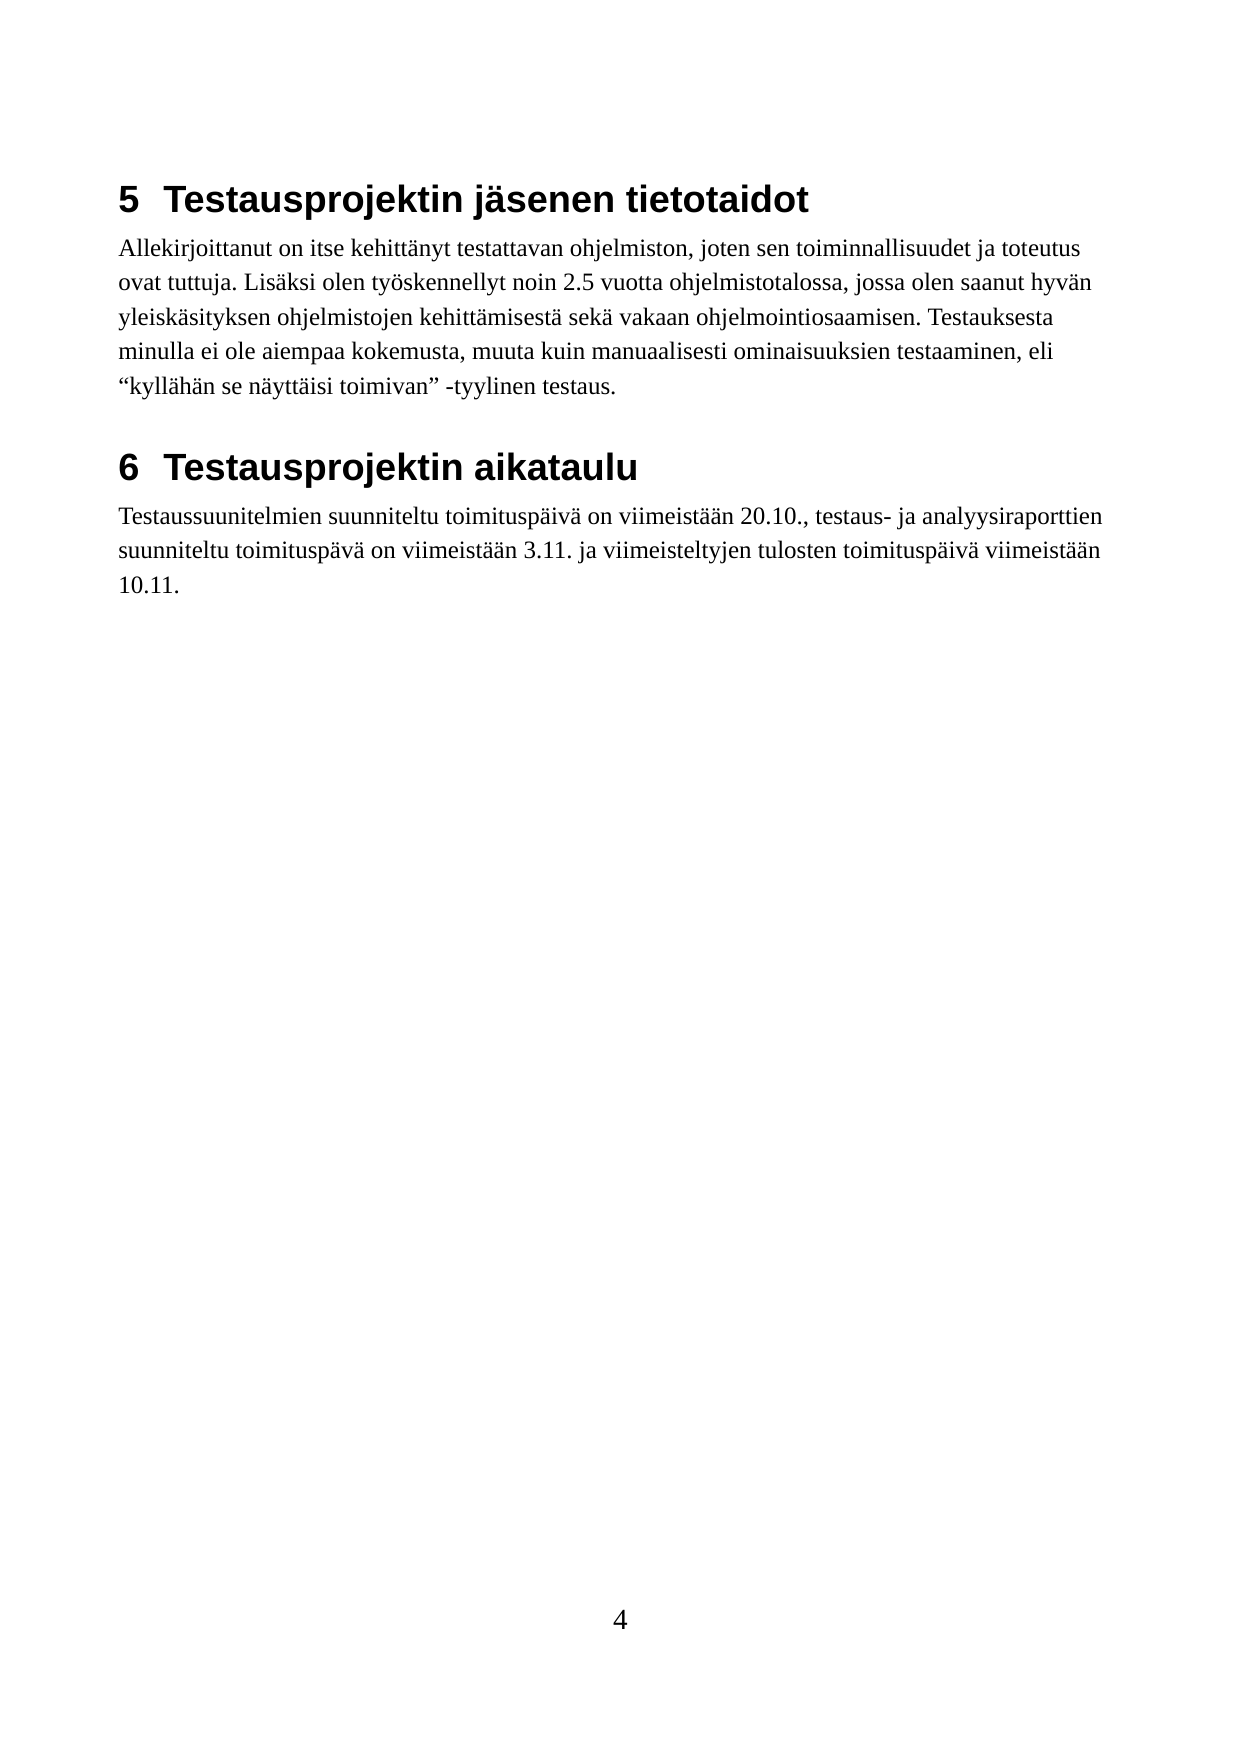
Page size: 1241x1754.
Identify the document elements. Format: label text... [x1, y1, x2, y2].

text Allekirjoittanut on itse kehittänyt testattavan ohjelmiston, joten sen toiminnallisuudet ja toteutus ovat tuttuja. Lisäksi olen työskennellyt noin 2.5 vuotta ohjelmistotalossa, jossa olen saanut hyvän yleiskäsityksen ohjelmistojen kehittämisestä sekä vakaan ohjelmointiosaamisen. Testauksesta minulla ei ole aiempaa kokemusta, muuta kuin manuaalisesti ominaisuuksien testaaminen, eli “kyllähän se näyttäisi toimivan” -tyylinen testaus. [118, 233, 1122, 400]
text Testaussuunitelmien suunniteltu toimituspäivä on viimeistään 20.10., testaus- ja analyysiraporttien suunniteltu toimituspävä on viimeistään 3.11. ja viimeisteltyjen tulosten toimituspäivä viimeistään 10.11. [118, 501, 1122, 599]
subtitle Testausprojektin jäsenen tietotaidot [118, 177, 1122, 221]
subtitle Testausprojektin aikataulu [118, 445, 1122, 489]
